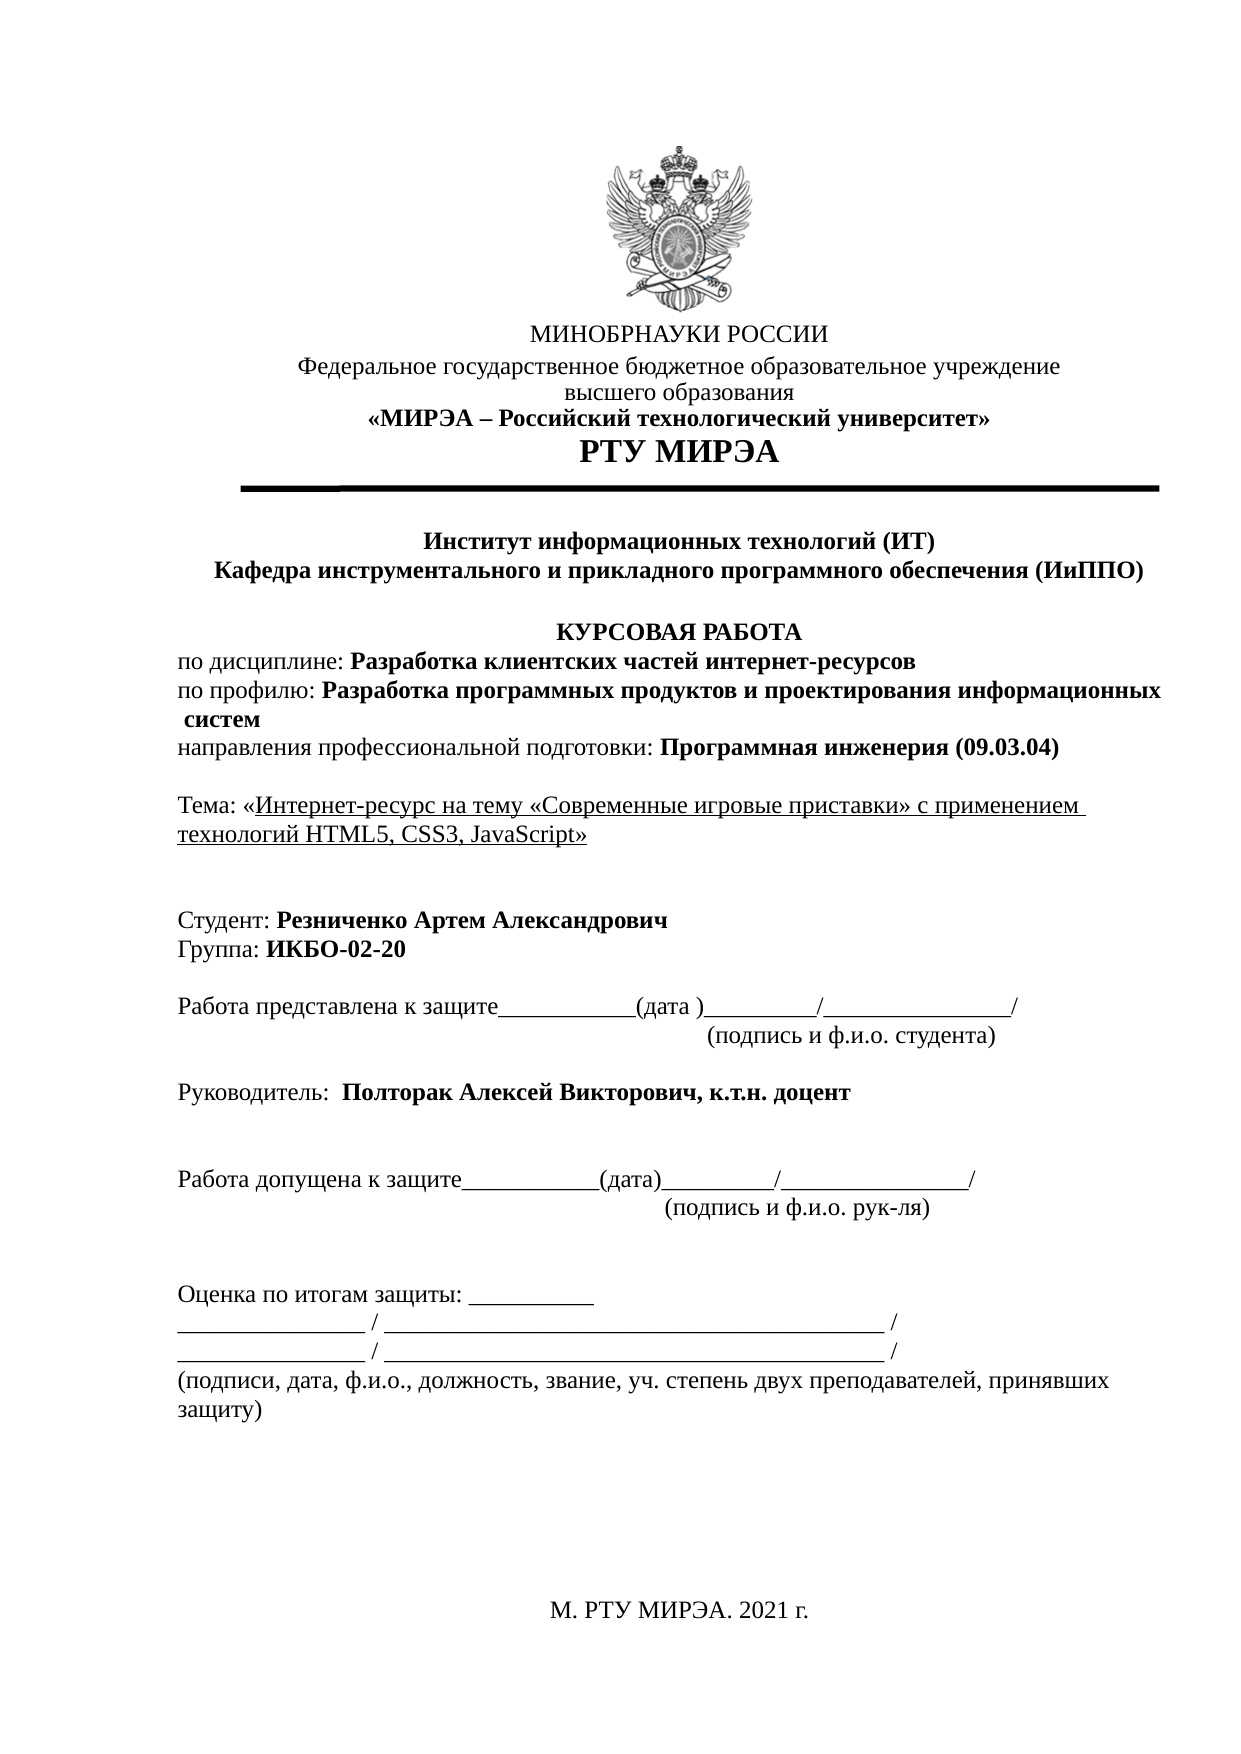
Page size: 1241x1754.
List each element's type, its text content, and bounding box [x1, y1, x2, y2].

picture [605, 146, 753, 313]
text защиту) [177, 1394, 1181, 1422]
text направления профессиональной подготовки: Программная инженерия (09.03.04) [177, 732, 1181, 761]
text систем [177, 704, 1181, 732]
text Тема: «Интернет-ресурс на тему «Современные игровые приставки» с применением технологий HTML5, CSS3, JavaScript» [177, 790, 1181, 847]
table_cell Федеральное государственное бюджетное образовательное учреждение высшего образования «МИРЭА – Российский технологический университет» РТУ МИРЭА [185, 354, 1174, 526]
text (подпись и ф.и.о. рук-ля) [177, 1192, 1181, 1221]
table_header [185, 147, 514, 312]
text Группа: ИКБО-02-20 [177, 934, 1181, 962]
text Работа представлена к защите___________(дата )_________/_______________/ [177, 991, 1181, 1020]
text (подпись и ф.и.о. студента) [177, 1020, 1181, 1049]
text Руководитель: Полторак Алексей Викторович, к.т.н. доцент [177, 1077, 1181, 1106]
text (подписи, дата, ф.и.о., должность, звание, уч. степень двух преподавателей, принявших [177, 1365, 1181, 1394]
table_header [844, 147, 1174, 312]
text Оценка по итогам защиты: __________ [177, 1279, 1181, 1307]
text Работа допущена к защите___________(дата)_________/_______________/ [177, 1164, 1181, 1192]
text КУРСОВАЯ РАБОТА [177, 617, 1181, 646]
table_cell МИНОБРНАУКИ РОССИИ [185, 313, 1174, 354]
text Студент: Резниченко Артем Александрович [177, 905, 1181, 934]
text по профилю: Разработка программных продуктов и проектирования информационных [177, 675, 1181, 704]
text по дисциплине: Разработка клиентских частей интернет-ресурсов [177, 646, 1181, 675]
text _______________ / ________________________________________ / [177, 1307, 1181, 1336]
table_header [514, 147, 605, 312]
text М. РТУ МИРЭА. 2021 г. [177, 1595, 1181, 1624]
text Кафедра инструментального и прикладного программного обеспечения (ИиППО) [177, 555, 1181, 583]
table_header [753, 147, 844, 312]
text _______________ / ________________________________________ / [177, 1336, 1181, 1365]
text Институт информационных технологий (ИТ) [177, 526, 1181, 555]
